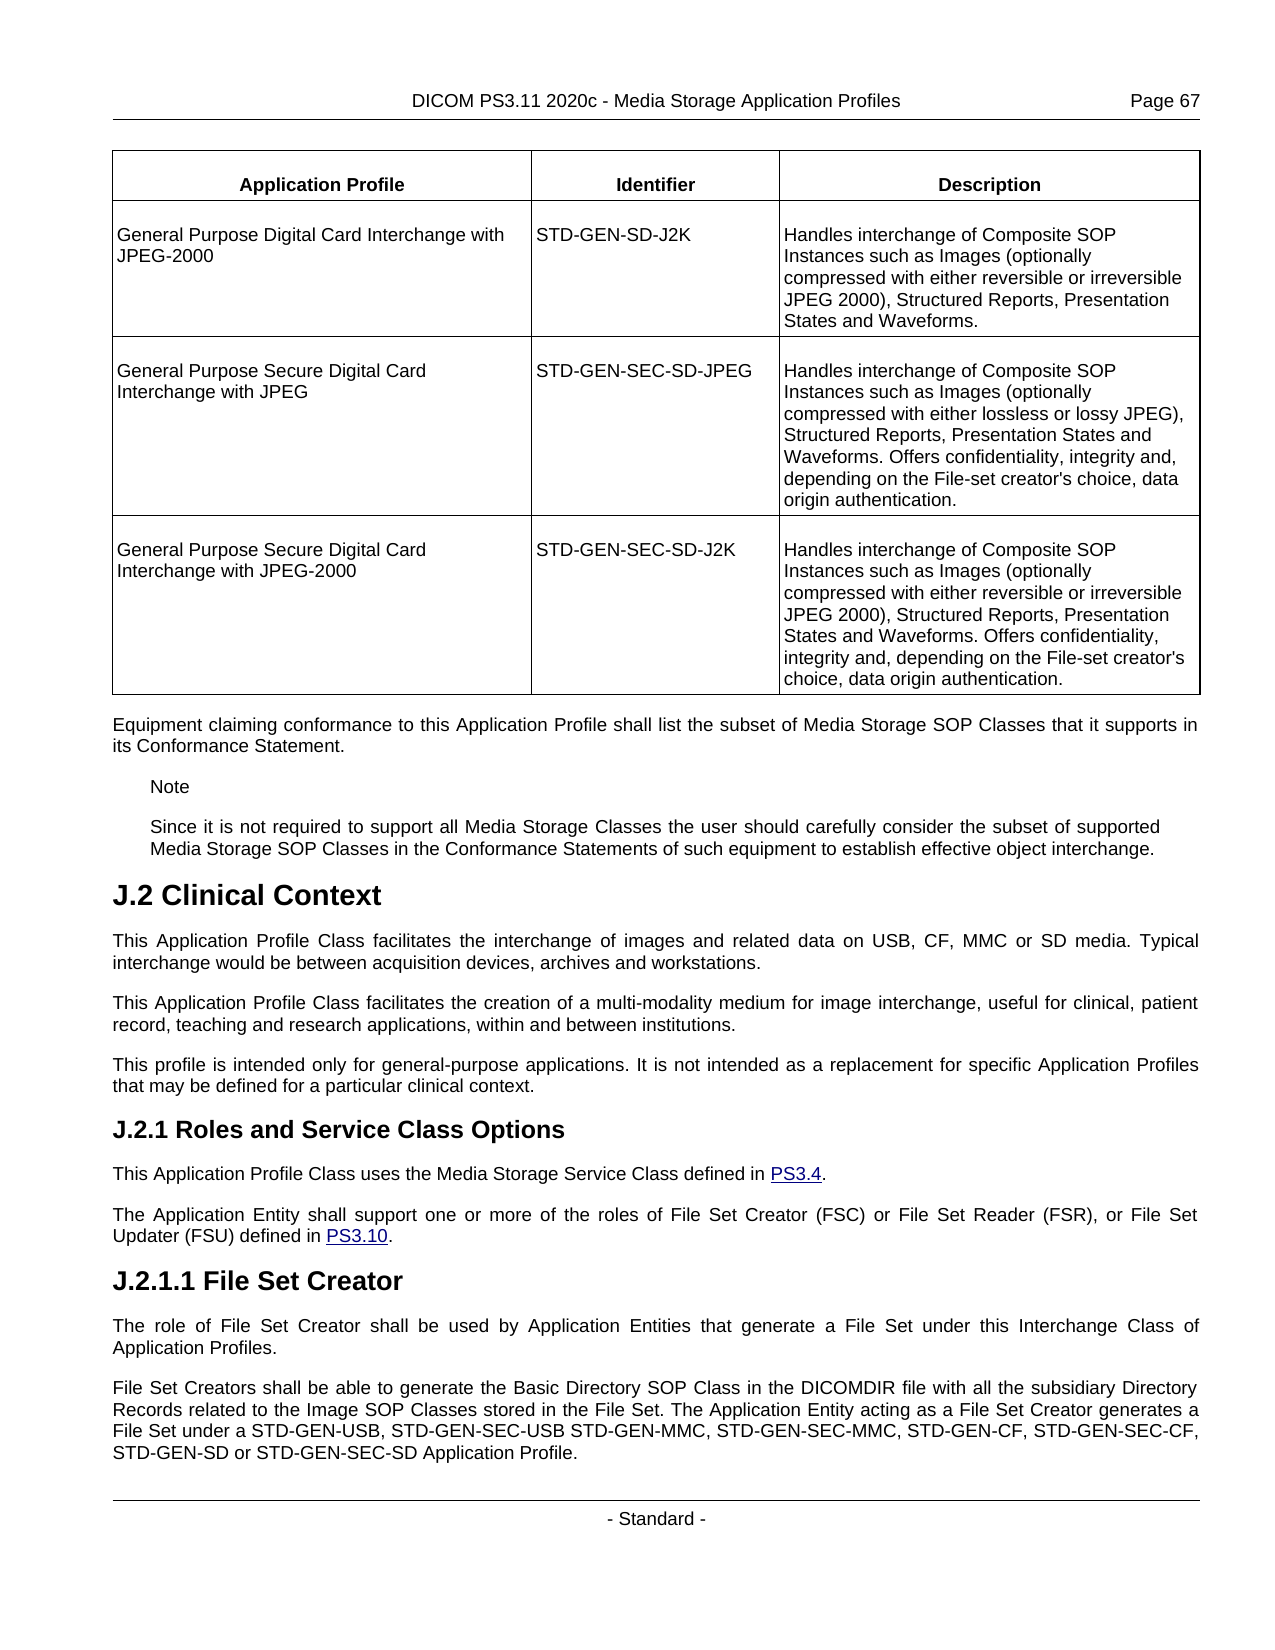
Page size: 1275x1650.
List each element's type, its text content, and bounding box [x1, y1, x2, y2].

text J.2.1.1 File Set Creator [112, 1265, 1200, 1296]
table_cell STD-GEN-SEC-SD-JPEG [532, 337, 779, 515]
table_cell General Purpose Secure Digital Card Interchange with JPEG-2000 [113, 516, 531, 694]
text The role of File Set Creator shall be used by Application Entities that generate a File Set under this Interchange Class of Application Profiles. [112, 1315, 1200, 1358]
text Since it is not required to support all Media Storage Classes the user should carefully consider the subset of supported Media Storage SOP Classes in the Conformance Statements of such equipment to establish effective object interchange. [150, 816, 1162, 859]
table_header Identifier [532, 151, 779, 200]
text This profile is intended only for general-purpose applications. It is not intended as a replacement for specific Application Profiles that may be defined for a particular clinical context. [112, 1054, 1200, 1097]
table_cell Handles interchange of Composite SOP Instances such as Images (optionally compressed with either lossless or lossy JPEG), Structured Reports, Presentation States and Waveforms. Offers confidentiality, integrity and, depending on the File-set creator's choice, data origin authentication. [780, 337, 1199, 515]
table_cell STD-GEN-SD-J2K [532, 201, 779, 336]
text The Application Entity shall support one or more of the roles of File Set Creator (FSC) or File Set Reader (FSR), or File Set Updater (FSU) defined in PS3.10. [112, 1203, 1200, 1246]
text J.2 Clinical Context [112, 878, 1200, 911]
text Note [150, 775, 1162, 797]
text Equipment claiming conformance to this Application Profile shall list the subset of Media Storage SOP Classes that it supports in its Conformance Statement. [112, 713, 1200, 757]
table_cell General Purpose Secure Digital Card Interchange with JPEG [113, 337, 531, 515]
text File Set Creators shall be able to generate the Basic Directory SOP Class in the DICOMDIR file with all the subsidiary Directory Records related to the Image SOP Classes stored in the File Set. The Application Entity acting as a File Set Creator generates a File Set under a STD-GEN-USB, STD-GEN-SEC-USB STD-GEN-MMC, STD-GEN-SEC-MMC, STD-GEN-CF, STD-GEN-SEC-CF, STD-GEN-SD or STD-GEN-SEC-SD Application Profile. [112, 1377, 1200, 1463]
table_header Application Profile [113, 151, 531, 200]
text This Application Profile Class uses the Media Storage Service Class defined in PS3.4. [112, 1163, 1200, 1184]
table_cell STD-GEN-SEC-SD-J2K [532, 516, 779, 694]
text This Application Profile Class facilitates the creation of a multi-modality medium for image interchange, useful for clinical, patient record, teaching and research applications, within and between institutions. [112, 992, 1200, 1035]
text J.2.1 Roles and Service Class Options [112, 1116, 1200, 1144]
table_cell General Purpose Digital Card Interchange with JPEG-2000 [113, 201, 531, 336]
text This Application Profile Class facilitates the interchange of images and related data on USB, CF, MMC or SD media. Typical interchange would be between acquisition devices, archives and workstations. [112, 930, 1200, 973]
table_header Description [780, 151, 1199, 200]
table_cell Handles interchange of Composite SOP Instances such as Images (optionally compressed with either reversible or irreversible JPEG 2000), Structured Reports, Presentation States and Waveforms. [780, 201, 1199, 336]
table_cell Handles interchange of Composite SOP Instances such as Images (optionally compressed with either reversible or irreversible JPEG 2000), Structured Reports, Presentation States and Waveforms. Offers confidentiality, integrity and, depending on the File-set creator's choice, data origin authentication. [780, 516, 1199, 694]
